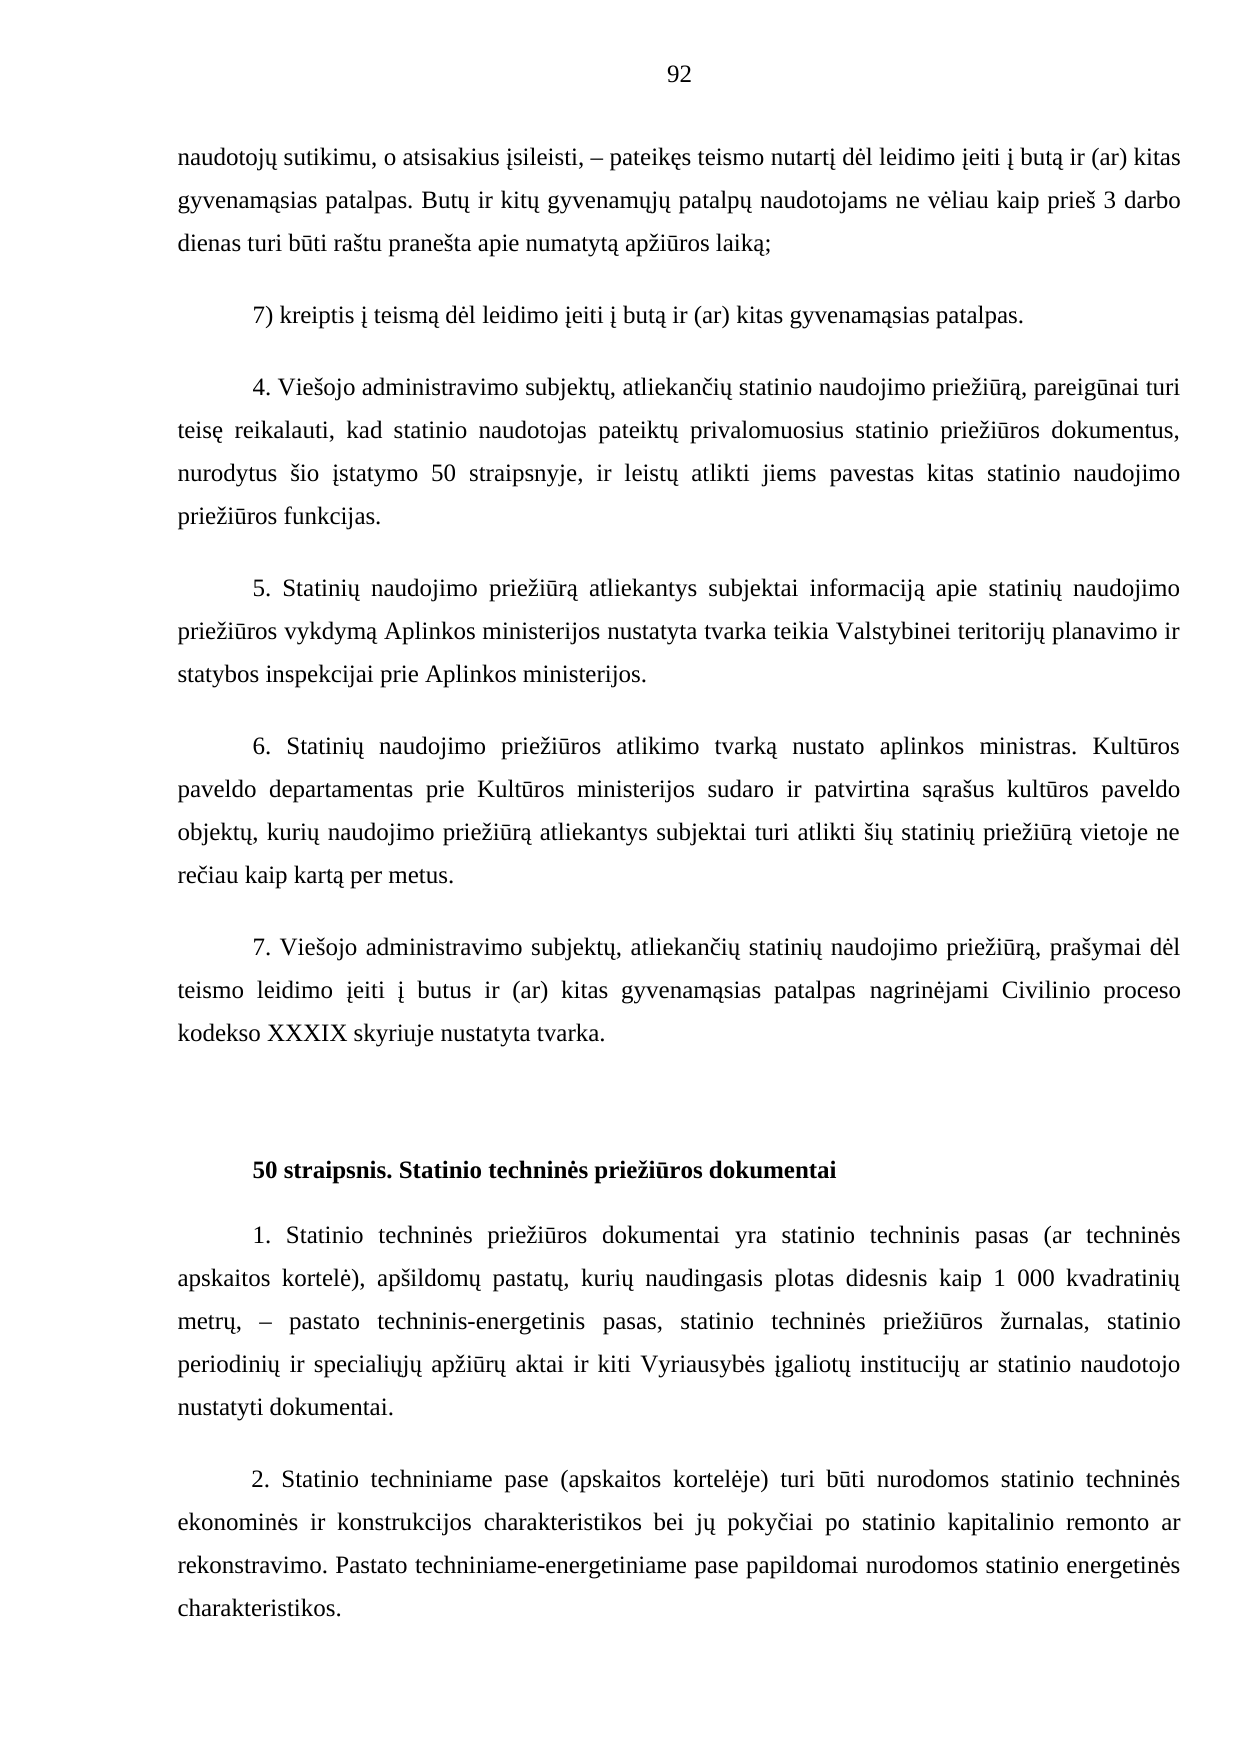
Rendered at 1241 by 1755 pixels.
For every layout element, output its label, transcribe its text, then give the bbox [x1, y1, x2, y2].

text 6. Statinių naudojimo priežiūros atlikimo tvarką nustato aplinkos ministras. Kultūros paveldo departamentas prie Kultūros ministerijos sudaro ir patvirtina sąrašus kultūros paveldo objektų, kurių naudojimo priežiūrą atliekantys subjektai turi atlikti šių statinių priežiūrą vietoje ne rečiau kaip kartą per metus. [177, 731, 1181, 889]
text naudotojų sutikimu, o atsisakius įsileisti, – pateikęs teismo nutartį dėl leidimo įeiti į butą ir (ar) kitas gyvenamąsias patalpas. Butų ir kitų gyvenamųjų patalpų naudotojams ne vėliau kaip prieš 3 darbo dienas turi būti raštu pranešta apie numatytą apžiūros laiką; [177, 142, 1181, 257]
text 4. Viešojo administravimo subjektų, atliekančių statinio naudojimo priežiūrą, pareigūnai turi teisę reikalauti, kad statinio naudotojas pateiktų privalomuosius statinio priežiūros dokumentus, nurodytus šio įstatymo 50 straipsnyje, ir leistų atlikti jiems pavestas kitas statinio naudojimo priežiūros funkcijas. [177, 372, 1181, 530]
text 1. Statinio techninės priežiūros dokumentai yra statinio techninis pasas (ar techninės apskaitos kortelė), apšildomų pastatų, kurių naudingasis plotas didesnis kaip 1 000 kvadratinių metrų, – pastato techninis-energetinis pasas, statinio techninės priežiūros žurnalas, statinio periodinių ir specialiųjų apžiūrų aktai ir kiti Vyriausybės įgaliotų institucijų ar statinio naudotojo nustatyti dokumentai. [177, 1220, 1181, 1421]
text 5. Statinių naudojimo priežiūrą atliekantys subjektai informaciją apie statinių naudojimo priežiūros vykdymą Aplinkos ministerijos nustatyta tvarka teikia Valstybinei teritorijų planavimo ir statybos inspekcijai prie Aplinkos ministerijos. [177, 573, 1181, 688]
text 2. Statinio techniniame pase (apskaitos kortelėje) turi būti nurodomos statinio techninės ekonominės ir konstrukcijos charakteristikos bei jų pokyčiai po statinio kapitalinio remonto ar rekonstravimo. Pastato techniniame-energetiniame pase papildomai nurodomos statinio energetinės charakteristikos. [177, 1464, 1181, 1622]
text 7. Viešojo administravimo subjektų, atliekančių statinių naudojimo priežiūrą, prašymai dėl teismo leidimo įeiti į butus ir (ar) kitas gyvenamąsias patalpas nagrinėjami Civilinio proceso kodekso XXXIX skyriuje nustatyta tvarka. [177, 932, 1181, 1047]
text 50 straipsnis. Statinio techninės priežiūros dokumentai [177, 1155, 1181, 1184]
text 7) kreiptis į teismą dėl leidimo įeiti į butą ir (ar) kitas gyvenamąsias patalpas. [177, 300, 1181, 328]
